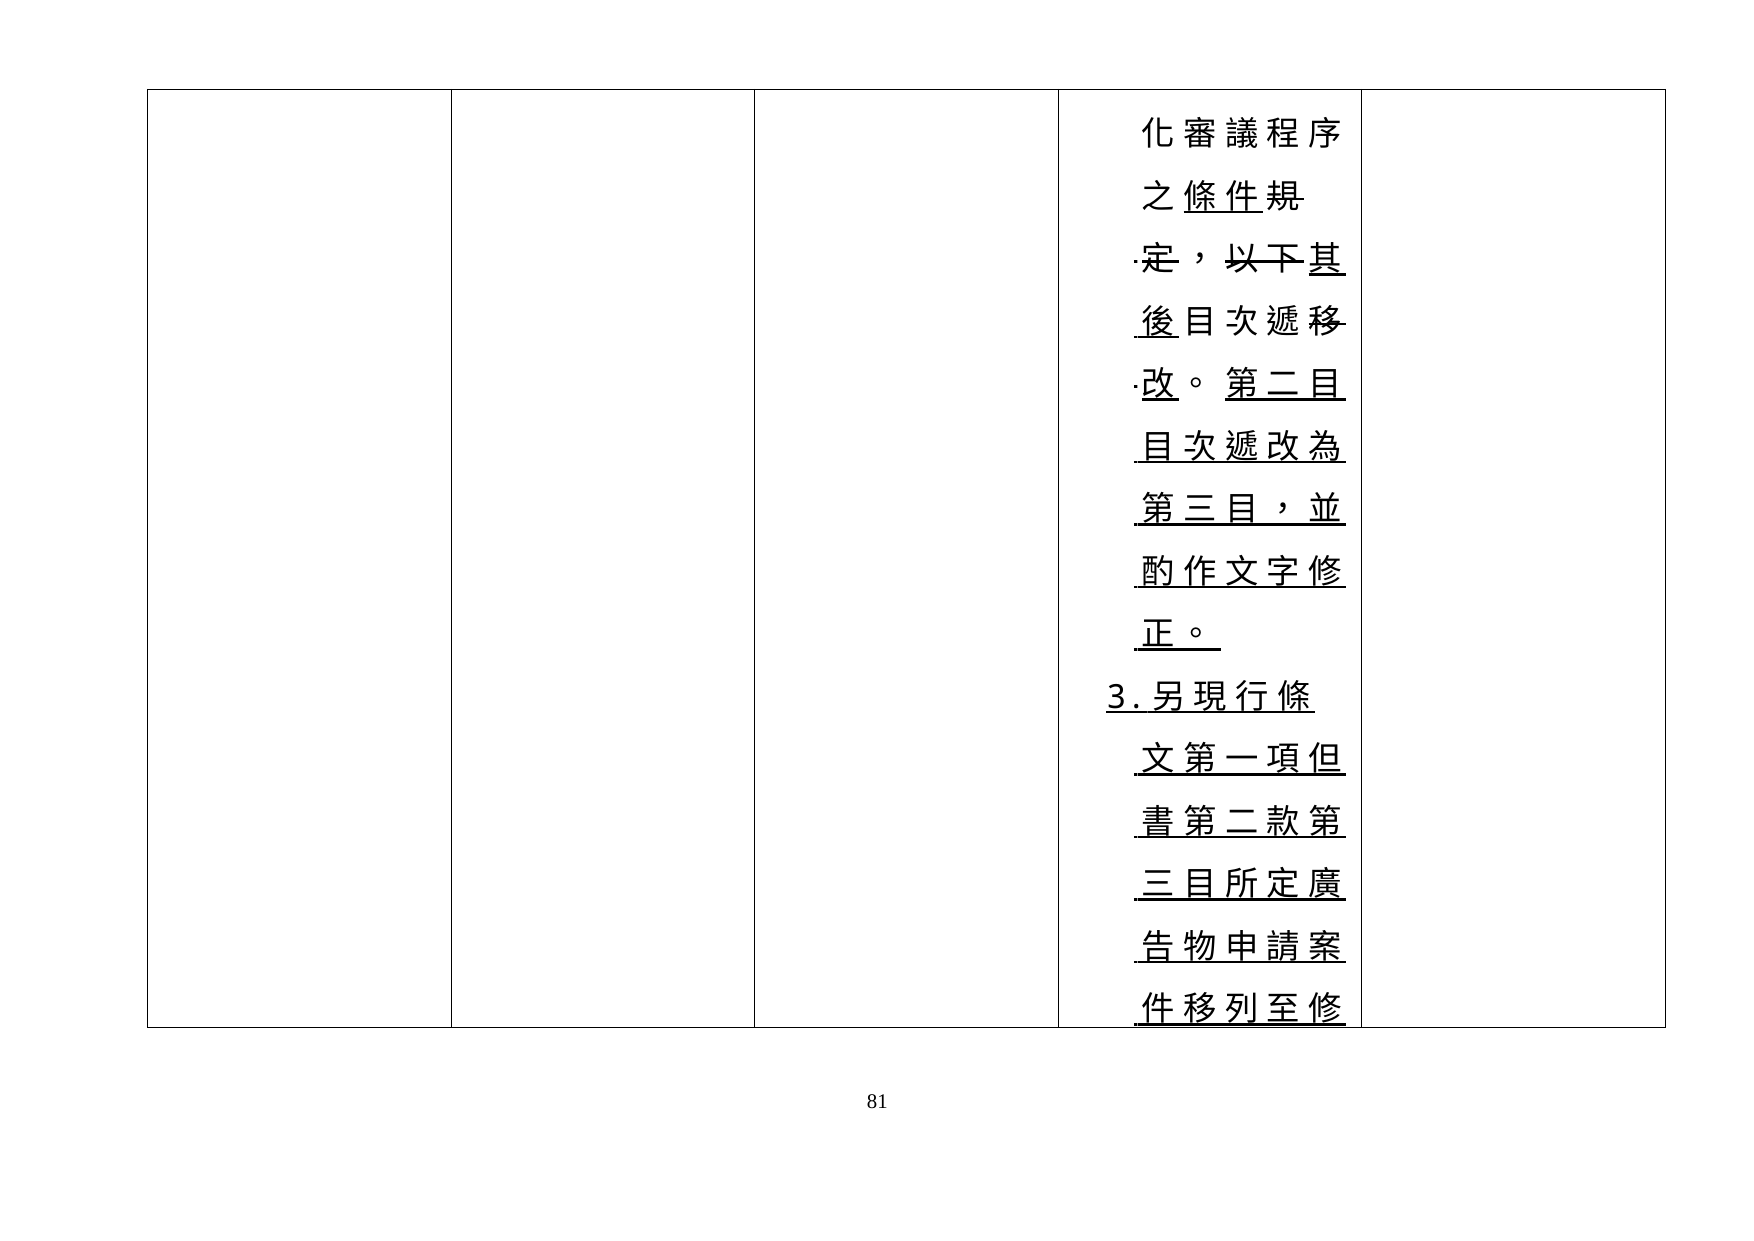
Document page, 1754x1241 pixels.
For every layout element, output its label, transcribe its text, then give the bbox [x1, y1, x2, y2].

table_cell [1362, 90, 1665, 1027]
table_cell 化審議程序之條件規定，以下其後目次遞移改。第二目目次遞改為第三目，並酌作文字修正。 3.另現行條文第一項但書第二款第三目所定廣告物申請案件移列至修 [1059, 90, 1361, 1027]
table_cell [452, 90, 754, 1027]
table_cell [148, 90, 451, 1027]
table_cell [755, 90, 1058, 1027]
